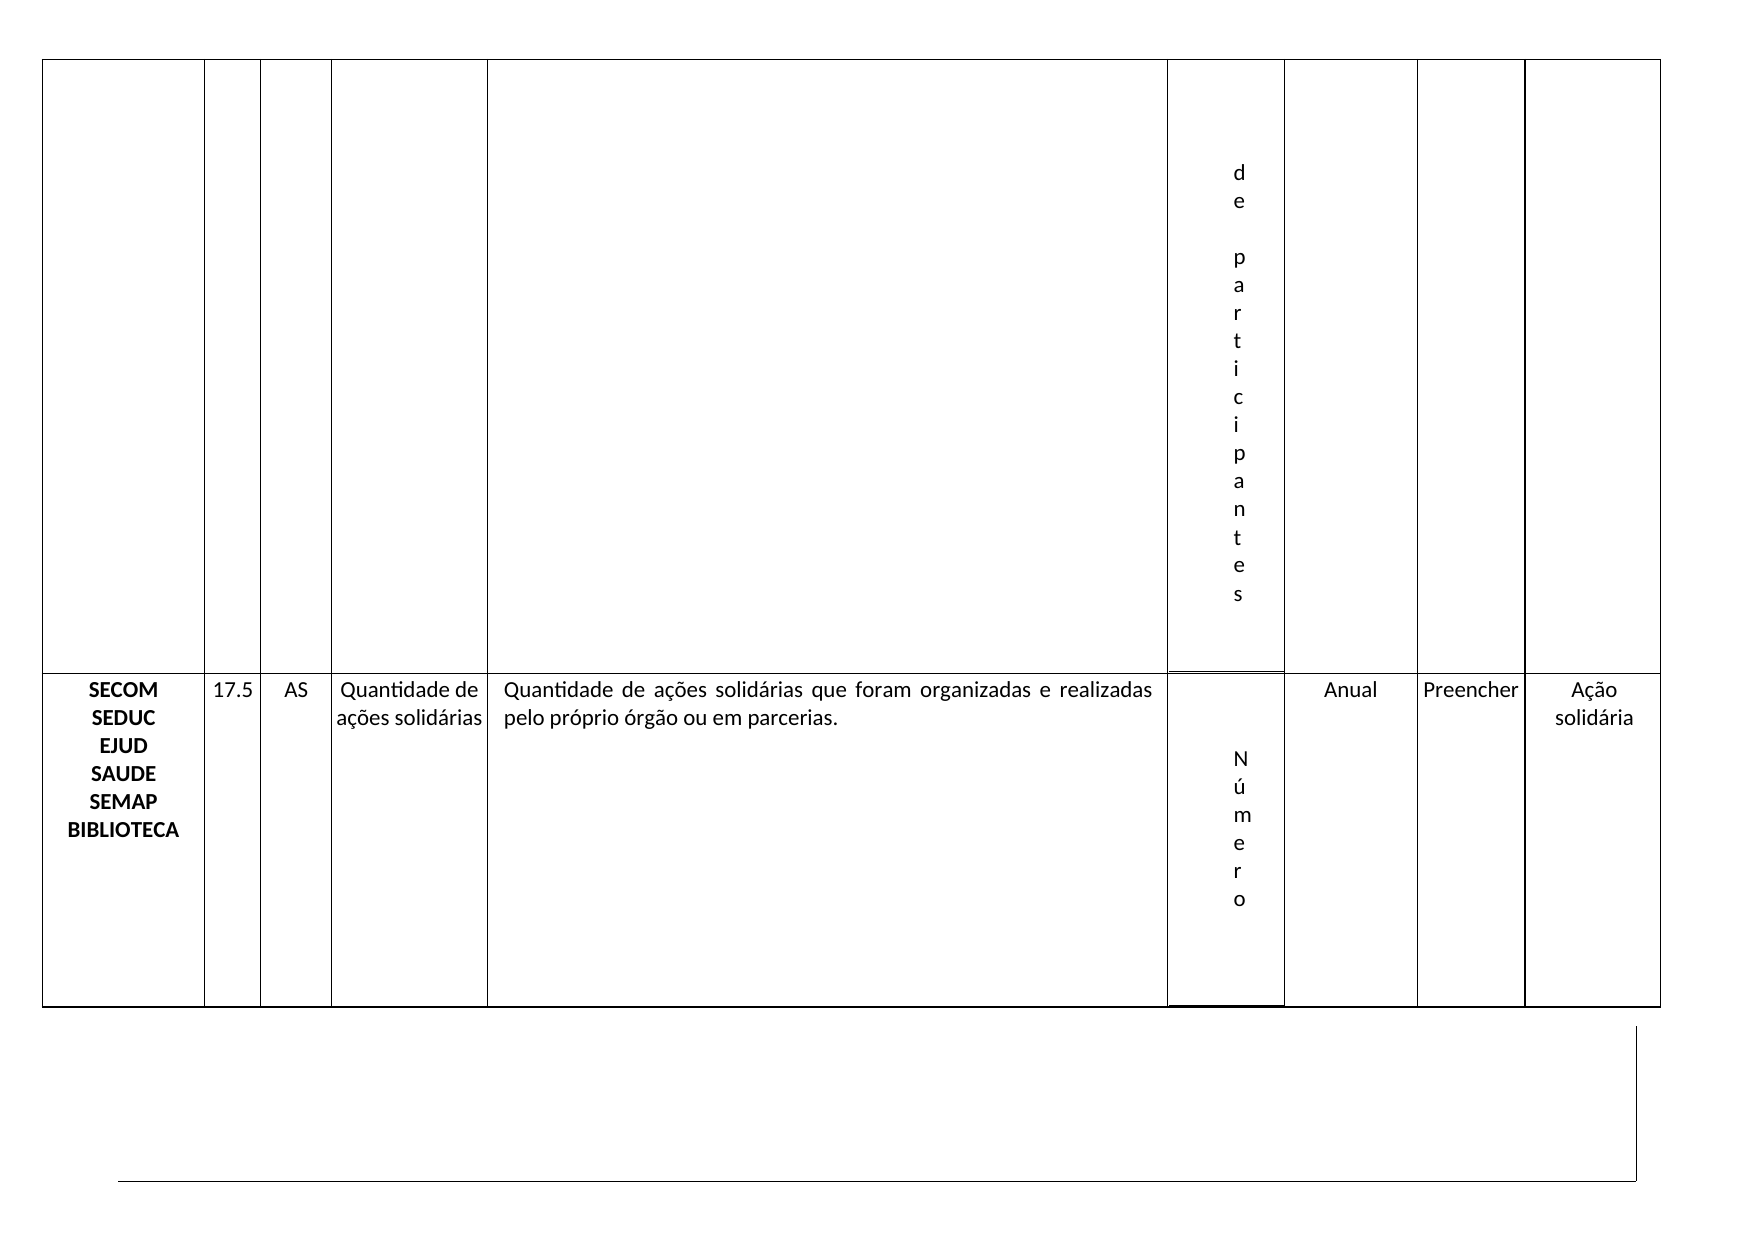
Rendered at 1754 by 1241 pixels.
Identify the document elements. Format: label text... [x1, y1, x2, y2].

table_cell Quantidade de ações solidárias que foram organizadas e realizadas pelo próprio órgão ou em parcerias. [488, 674, 1167, 1006]
table_cell AS [261, 674, 331, 1006]
table_cell [261, 60, 331, 673]
table_cell de participantes [1168, 60, 1284, 673]
table_cell Ação solidária [1526, 674, 1660, 1006]
table_cell [43, 60, 204, 673]
table_cell Anual [1285, 674, 1417, 1006]
table_cell Preencher [1418, 674, 1524, 1006]
table_cell [1418, 60, 1524, 673]
table_cell [488, 60, 1167, 673]
table_cell [1285, 60, 1417, 673]
table_cell Número [1168, 674, 1284, 1006]
table_cell [1526, 60, 1660, 673]
table_cell [332, 60, 487, 673]
table_cell [205, 60, 260, 673]
table_cell 17.5 [205, 674, 260, 1006]
table_cell SECOM SEDUC EJUD SAUDE SEMAP BIBLIOTECA [43, 674, 204, 1006]
table_cell Quantidade de ações solidárias [332, 674, 487, 1006]
